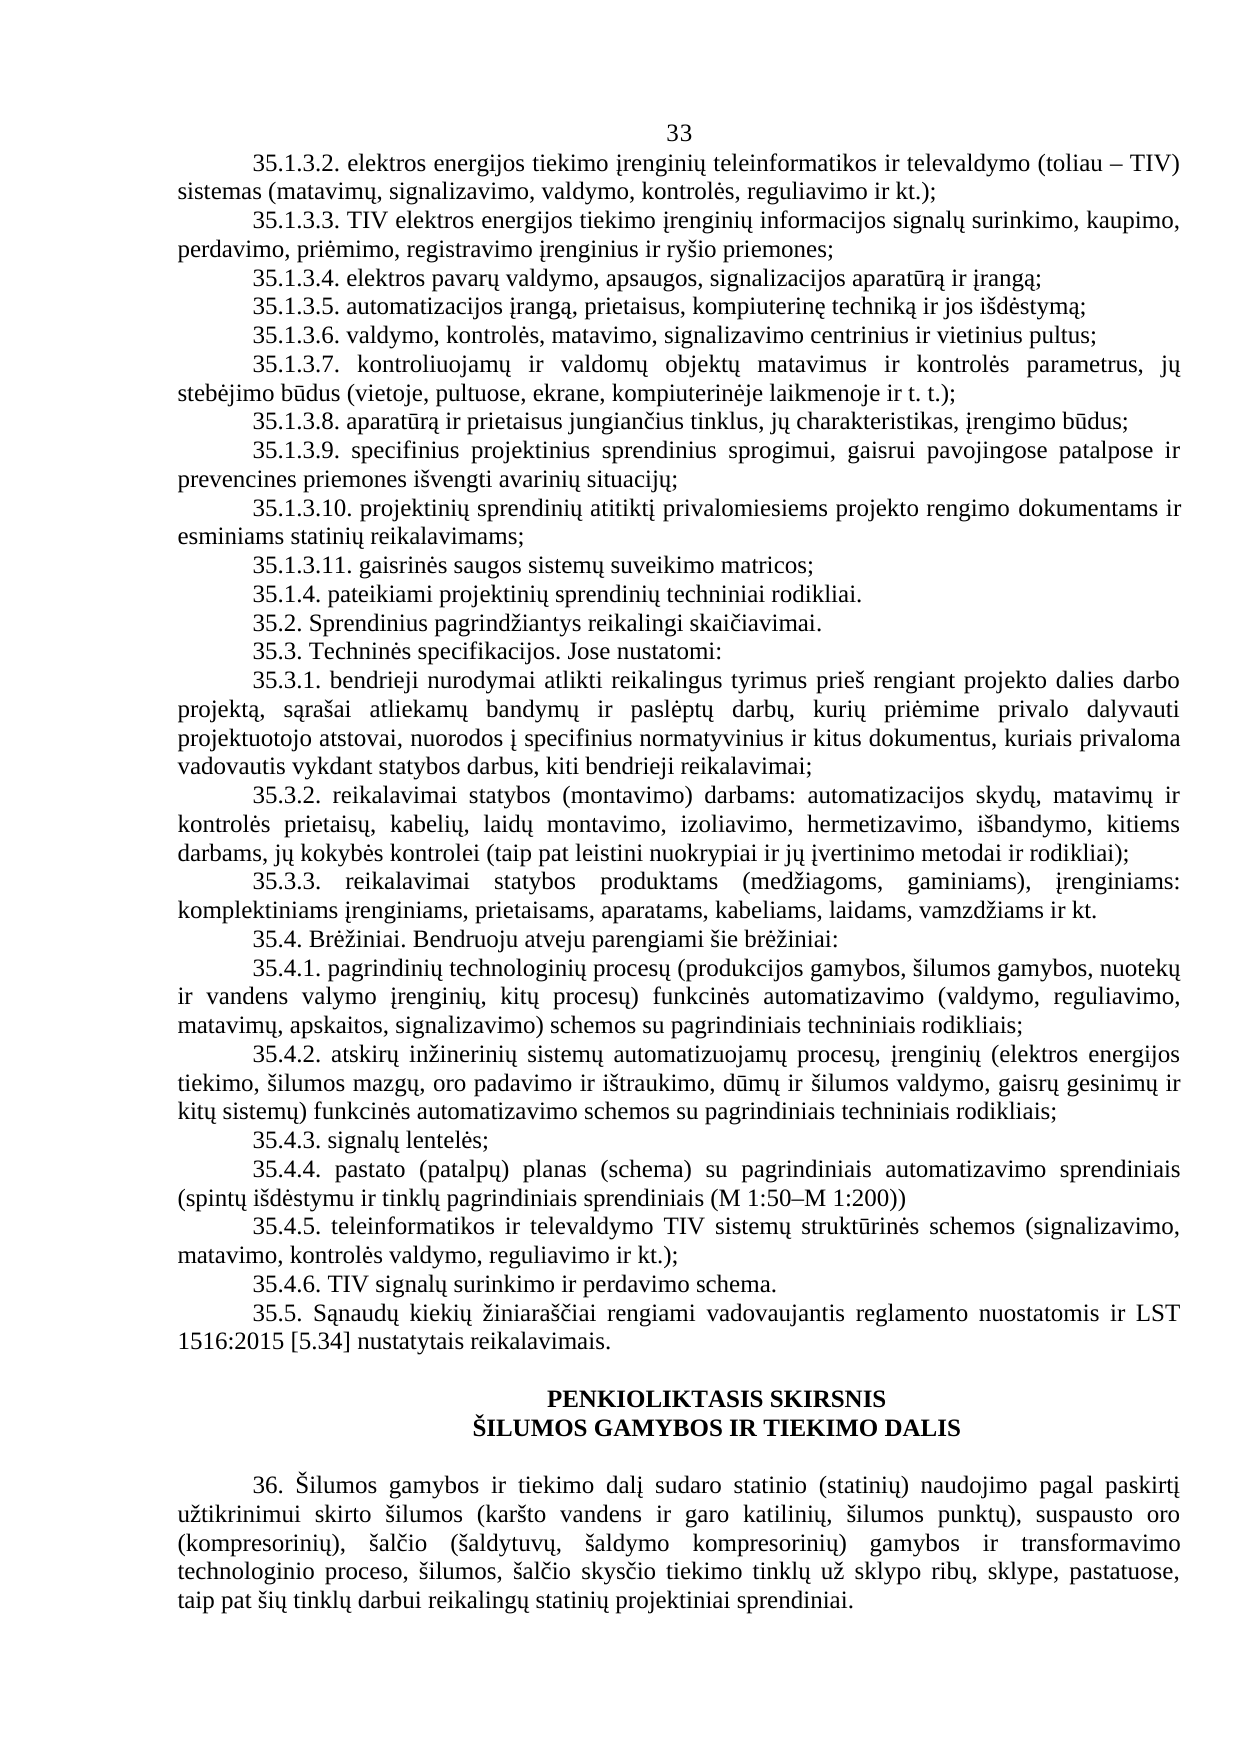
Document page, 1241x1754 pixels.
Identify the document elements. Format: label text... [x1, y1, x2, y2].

text 35.1.3.7. kontroliuojamų ir valdomų objektų matavimus ir kontrolės parametrus, jų stebėjimo būdus (vietoje, pultuose, ekrane, kompiuterinėje laikmenoje ir t. t.); [177, 349, 1181, 406]
text 35.4.6. TIV signalų surinkimo ir perdavimo schema. [177, 1269, 1181, 1298]
text 35.1.4. pateikiami projektinių sprendinių techniniai rodikliai. [177, 579, 1181, 608]
text 35.1.3.3. TIV elektros energijos tiekimo įrenginių informacijos signalų surinkimo, kaupimo, perdavimo, priėmimo, registravimo įrenginius ir ryšio priemones; [177, 205, 1181, 263]
text 36. Šilumos gamybos ir tiekimo dalį sudaro statinio (statinių) naudojimo pagal paskirtį užtikrinimui skirto šilumos (karšto vandens ir garo katilinių, šilumos punktų), suspausto oro (kompresorinių), šalčio (šaldytuvų, šaldymo kompresorinių) gamybos ir transformavimo technologinio proceso, šilumos, šalčio skysčio tiekimo tinklų už sklypo ribų, sklype, pastatuose, taip pat šių tinklų darbui reikalingų statinių projektiniai sprendiniai. [177, 1470, 1181, 1614]
text 35.1.3.4. elektros pavarų valdymo, apsaugos, signalizacijos aparatūrą ir įrangą; [177, 263, 1181, 291]
text 35.4.4. pastato (patalpų) planas (schema) su pagrindiniais automatizavimo sprendiniais (spintų išdėstymu ir tinklų pagrindiniais sprendiniais (M 1:50–M 1:200)) [177, 1154, 1181, 1211]
text 35.1.3.6. valdymo, kontrolės, matavimo, signalizavimo centrinius ir vietinius pultus; [177, 320, 1181, 349]
text 35.1.3.8. aparatūrą ir prietaisus jungiančius tinklus, jų charakteristikas, įrengimo būdus; [177, 406, 1181, 435]
text 35.4.1. pagrindinių technologinių procesų (produkcijos gamybos, šilumos gamybos, nuotekų ir vandens valymo įrenginių, kitų procesų) funkcinės automatizavimo (valdymo, reguliavimo, matavimų, apskaitos, signalizavimo) schemos su pagrindiniais techniniais rodikliais; [177, 953, 1181, 1039]
text 35.4. Brėžiniai. Bendruoju atveju parengiami šie brėžiniai: [177, 924, 1181, 953]
text 35.3.1. bendrieji nurodymai atlikti reikalingus tyrimus prieš rengiant projekto dalies darbo projektą, sąrašai atliekamų bandymų ir paslėptų darbų, kurių priėmime privalo dalyvauti projektuotojo atstovai, nuorodos į specifinius normatyvinius ir kitus dokumentus, kuriais privaloma vadovautis vykdant statybos darbus, kiti bendrieji reikalavimai; [177, 665, 1181, 780]
text 35.3. Techninės specifikacijos. Jose nustatomi: [177, 636, 1181, 665]
text 35.4.3. signalų lentelės; [177, 1125, 1181, 1154]
text 35.4.5. teleinformatikos ir televaldymo TIV sistemų struktūrinės schemos (signalizavimo, matavimo, kontrolės valdymo, reguliavimo ir kt.); [177, 1211, 1181, 1269]
text 35.4.2. atskirų inžinerinių sistemų automatizuojamų procesų, įrenginių (elektros energijos tiekimo, šilumos mazgų, oro padavimo ir ištraukimo, dūmų ir šilumos valdymo, gaisrų gesinimų ir kitų sistemų) funkcinės automatizavimo schemos su pagrindiniais techniniais rodikliais; [177, 1039, 1181, 1125]
text 35.1.3.11. gaisrinės saugos sistemų suveikimo matricos; [177, 550, 1181, 579]
text 35.5. Sąnaudų kiekių žiniaraščiai rengiami vadovaujantis reglamento nuostatomis ir LST 1516:2015 [5.34] nustatytais reikalavimais. [177, 1298, 1181, 1355]
text 35.1.3.5. automatizacijos įrangą, prietaisus, kompiuterinę techniką ir jos išdėstymą; [177, 291, 1181, 320]
text ŠILUMOS GAMYBOS IR TIEKIMO DALIS [177, 1413, 1181, 1441]
text 35.2. Sprendinius pagrindžiantys reikalingi skaičiavimai. [177, 608, 1181, 636]
text 35.1.3.2. elektros energijos tiekimo įrenginių teleinformatikos ir televaldymo (toliau – TIV) sistemas (matavimų, signalizavimo, valdymo, kontrolės, reguliavimo ir kt.); [177, 148, 1181, 205]
text 35.1.3.9. specifinius projektinius sprendinius sprogimui, gaisrui pavojingose patalpose ir prevencines priemones išvengti avarinių situacijų; [177, 435, 1181, 493]
text 35.3.3. reikalavimai statybos produktams (medžiagoms, gaminiams), įrenginiams: komplektiniams įrenginiams, prietaisams, aparatams, kabeliams, laidams, vamzdžiams ir kt. [177, 866, 1181, 924]
text 35.1.3.10. projektinių sprendinių atitiktį privalomiesiems projekto rengimo dokumentams ir esminiams statinių reikalavimams; [177, 493, 1181, 550]
text 35.3.2. reikalavimai statybos (montavimo) darbams: automatizacijos skydų, matavimų ir kontrolės prietaisų, kabelių, laidų montavimo, izoliavimo, hermetizavimo, išbandymo, kitiems darbams, jų kokybės kontrolei (taip pat leistini nuokrypiai ir jų įvertinimo metodai ir rodikliai); [177, 780, 1181, 866]
text PENKIOLIKTASIS SKIRSNIS [177, 1384, 1181, 1413]
